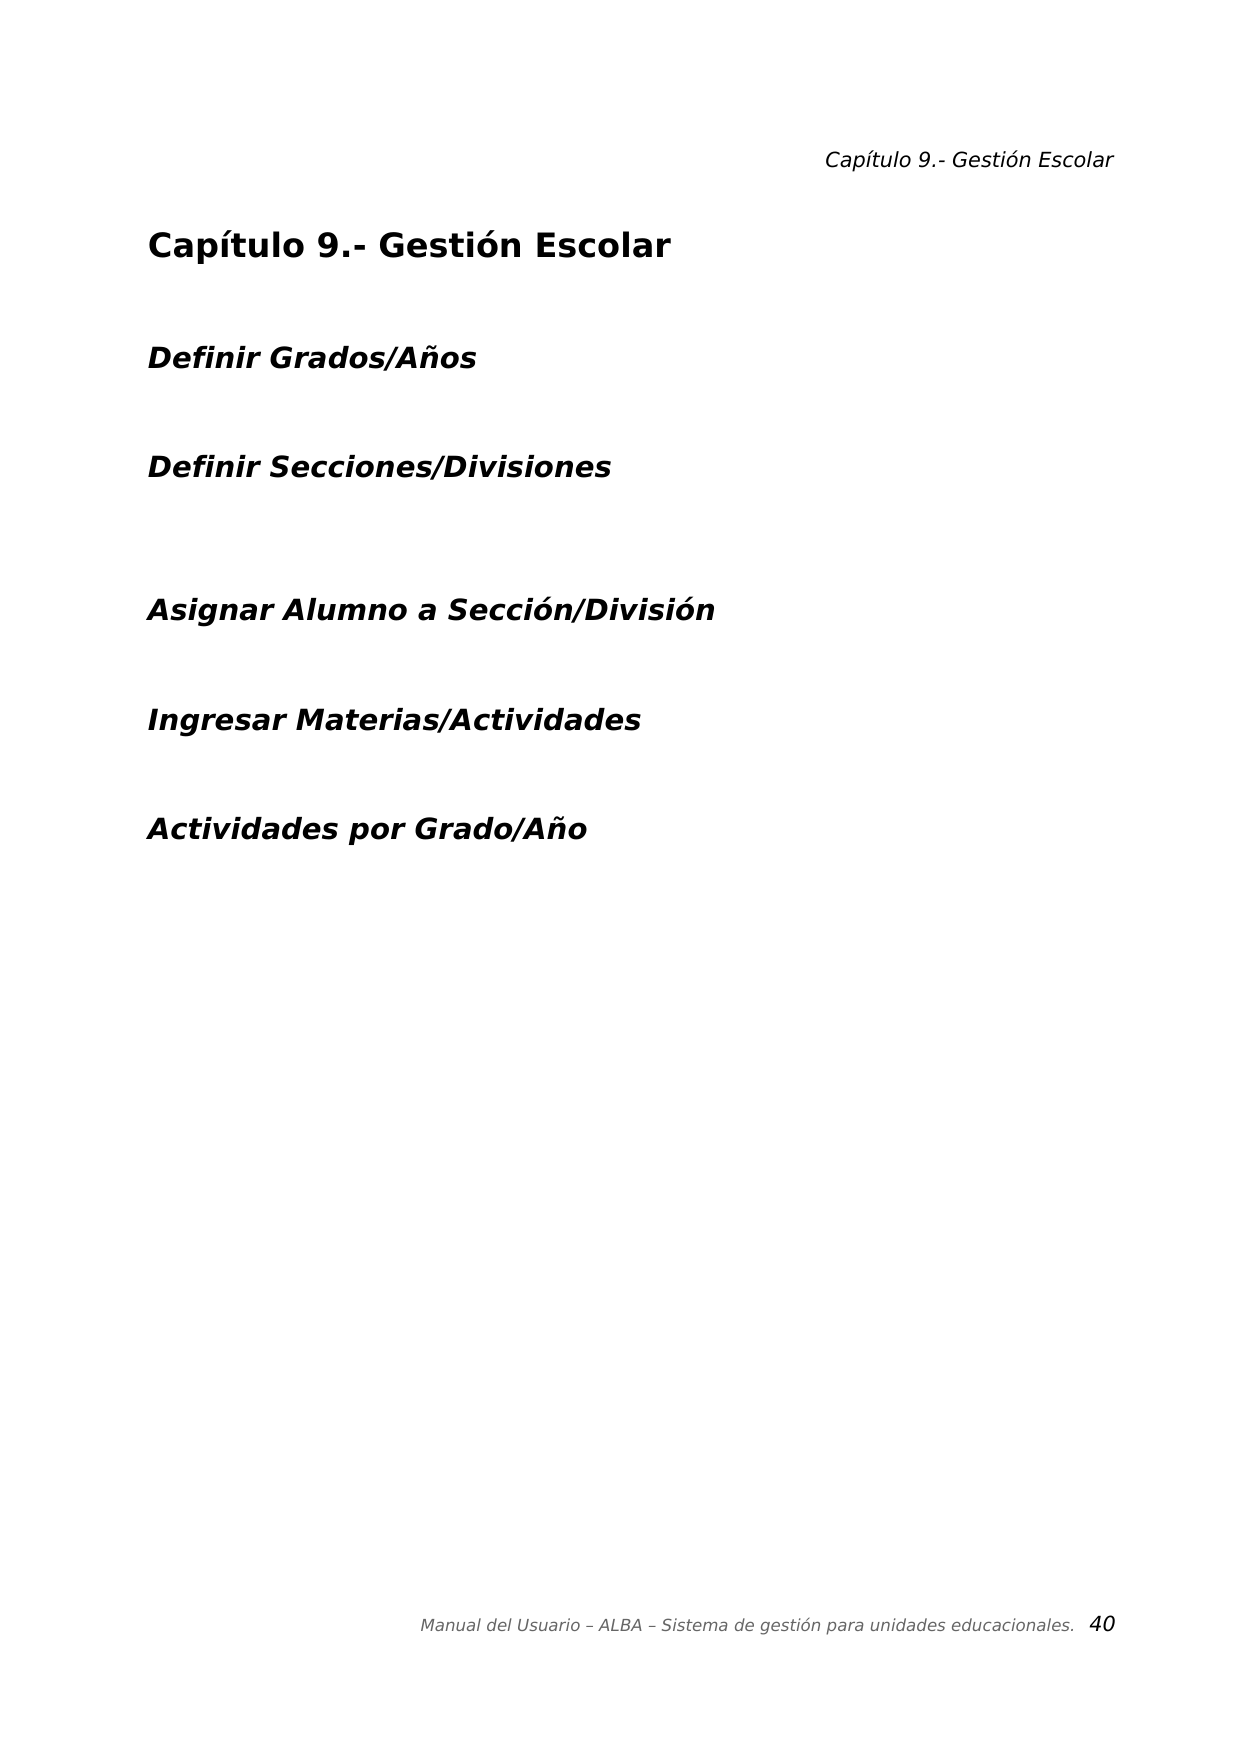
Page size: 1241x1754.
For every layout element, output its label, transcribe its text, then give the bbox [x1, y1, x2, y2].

subtitle Definir Grados/Años [148, 341, 1122, 375]
subtitle Asignar Alumno a Sección/División [148, 593, 1122, 627]
subtitle Actividades por Grado/Año [148, 812, 1122, 846]
subtitle Ingresar Materias/Actividades [148, 703, 1122, 737]
subtitle Definir Secciones/Divisiones [148, 450, 1122, 484]
subtitle Capítulo 9.- Gestión Escolar [148, 226, 1122, 265]
